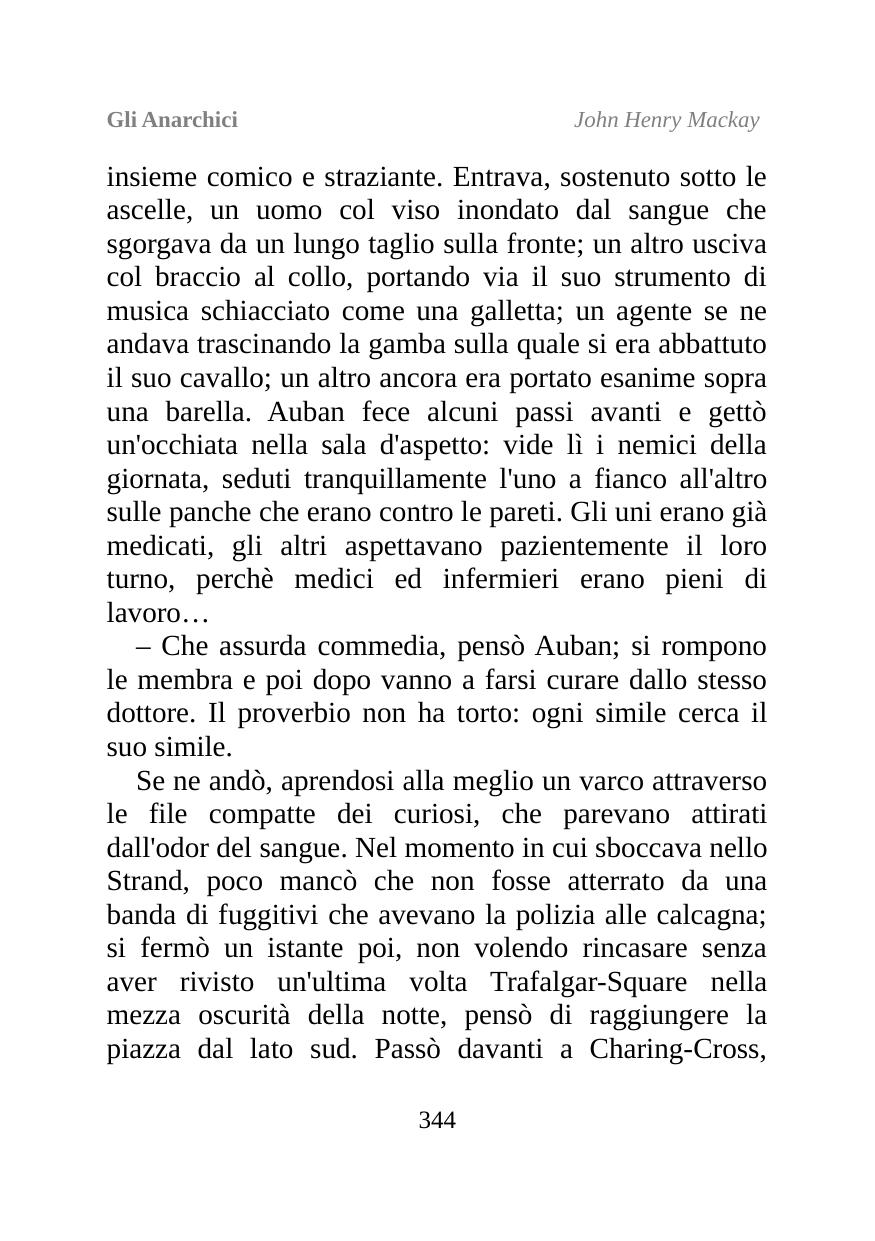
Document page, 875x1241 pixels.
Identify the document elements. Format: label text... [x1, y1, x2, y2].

text – Che assurda commedia, pensò Auban; si rompono le membra e poi dopo vanno a farsi curare dallo stesso dottore. Il proverbio non ha torto: ogni simile cerca il suo simile. [106, 628, 768, 763]
text insieme comico e straziante. Entrava, sostenuto sotto le ascelle, un uomo col viso inondato dal sangue che sgorgava da un lungo taglio sulla fronte; un altro usciva col braccio al collo, portando via il suo strumento di musica schiacciato come una galletta; un agente se ne andava trascinando la gamba sulla quale si era abbattuto il suo cavallo; un altro ancora era portato esanime sopra una barella. Auban fece alcuni passi avanti e gettò un'occhiata nella sala d'aspetto: vide lì i nemici della giornata, seduti tranquillamente l'uno a fianco all'altro sulle panche che erano contro le pareti. Gli uni erano già medicati, gli altri aspettavano pazientemente il loro turno, perchè medici ed infermieri erano pieni di lavoro… [106, 159, 768, 628]
text Se ne andò, aprendosi alla meglio un varco attraverso le file compatte dei curiosi, che parevano attirati dall'odor del sangue. Nel momento in cui sboccava nello Strand, poco mancò che non fosse atterrato da una banda di fuggitivi che avevano la polizia alle calcagna; si fermò un istante poi, non volendo rincasare senza aver rivisto un'ultima volta Trafalgar-Square nella mezza oscurità della notte, pensò di raggiungere la piazza dal lato sud. Passò davanti a Charing-Cross, [106, 763, 768, 1064]
